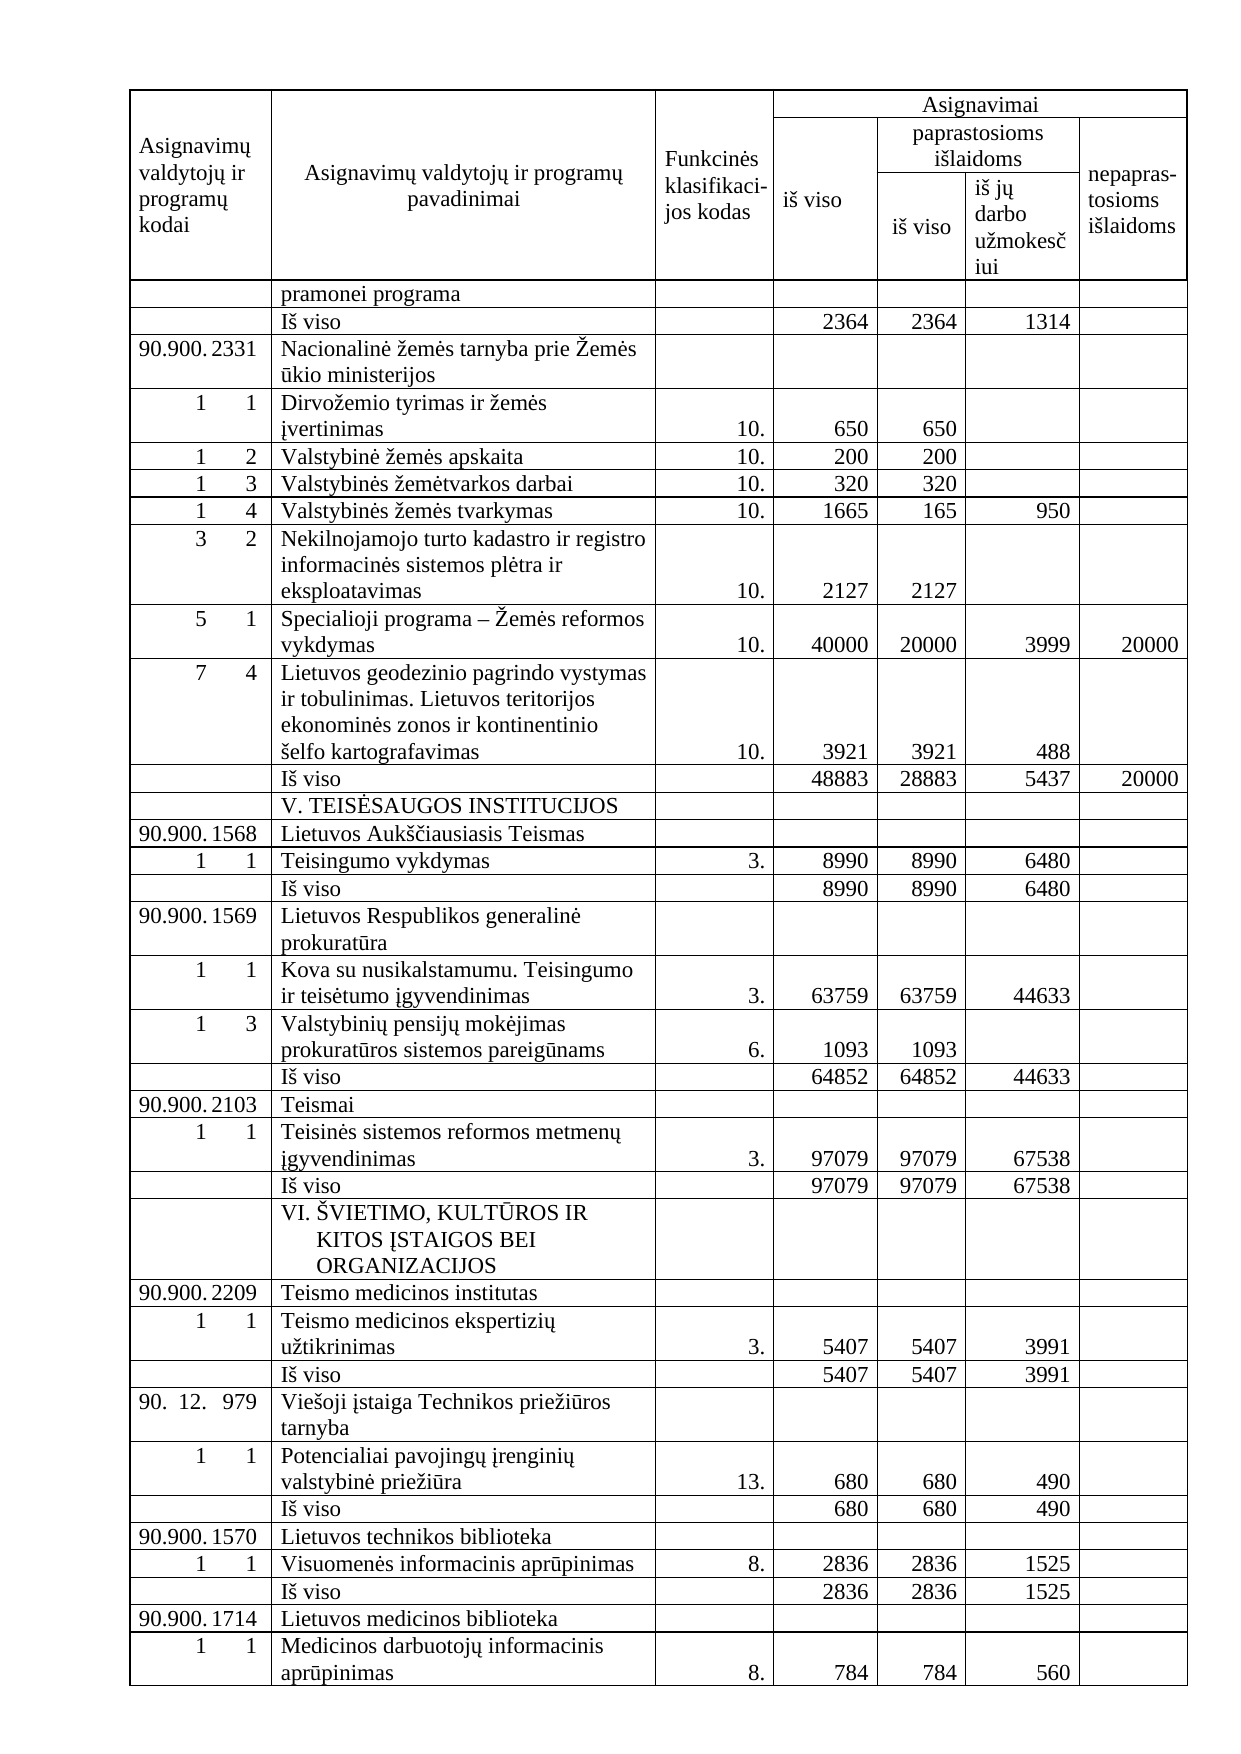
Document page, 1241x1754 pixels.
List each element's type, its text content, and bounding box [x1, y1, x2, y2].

table_cell [656, 335, 773, 388]
table_cell [1080, 956, 1187, 1009]
table_cell 650 [878, 389, 965, 442]
table_cell iš viso [878, 173, 965, 279]
table_cell 10. [656, 605, 773, 658]
table_cell Iš viso [272, 875, 655, 901]
table_cell 90. 900. 1714 [131, 1605, 271, 1631]
table_cell [1080, 1199, 1187, 1278]
table_cell 2127 [878, 525, 965, 604]
table_cell 1525 [966, 1550, 1079, 1577]
table_cell Lietuvos geodezinio pagrindo vystymas ir tobulinimas. Lietuvos teritorijos ekonominės zonos ir kontinentinio šelfo kartografavimas [272, 659, 655, 764]
table_cell [774, 793, 877, 819]
table_cell Teisingumo vykdymas [272, 848, 655, 874]
table_cell [656, 1605, 773, 1631]
table_cell 680 [878, 1442, 965, 1494]
table_cell Teismai [272, 1091, 655, 1117]
table_cell [966, 902, 1079, 955]
table_cell 10. [656, 659, 773, 764]
table_cell [774, 1280, 877, 1306]
table_cell 320 [878, 470, 965, 496]
table_cell Lietuvos medicinos biblioteka [272, 1605, 655, 1631]
table_cell 8990 [774, 848, 877, 874]
table_cell 165 [878, 498, 965, 524]
table_cell 10. [656, 525, 773, 604]
table_header Asignavimai [774, 91, 1186, 117]
table_cell 3. [656, 848, 773, 874]
table_cell 28883 [878, 765, 965, 792]
table_cell [656, 1064, 773, 1090]
table_cell 90. 900. 2209 [131, 1280, 271, 1306]
table_cell [966, 1523, 1079, 1549]
table_cell 20000 [1080, 765, 1187, 792]
table_cell 560 [966, 1633, 1079, 1685]
table_cell Nacionalinė žemės tarnyba prie Žemės ūkio ministerijos [272, 335, 655, 388]
table_cell 44633 [966, 1064, 1079, 1090]
table_cell 1314 [966, 308, 1079, 334]
table_cell [656, 281, 773, 307]
table_cell [878, 793, 965, 819]
table_cell 13. [656, 1442, 773, 1494]
table_cell [656, 1578, 773, 1604]
table_cell 8. [656, 1550, 773, 1577]
table_cell [966, 793, 1079, 819]
table_cell Dirvožemio tyrimas ir žemės įvertinimas [272, 389, 655, 442]
table_cell [1080, 902, 1187, 955]
table_cell [1080, 498, 1187, 524]
table_cell nepapras-tosioms išlaidoms [1080, 118, 1186, 279]
table_cell 784 [878, 1633, 965, 1685]
table_cell 3921 [774, 659, 877, 764]
table_cell [656, 1523, 773, 1549]
table_cell pramonei programa [272, 281, 655, 307]
table_cell 490 [966, 1496, 1079, 1522]
table_cell [656, 1199, 773, 1278]
table_cell 680 [878, 1496, 965, 1522]
table_cell 490 [966, 1442, 1079, 1494]
table_cell 2364 [774, 308, 877, 334]
table_cell [1080, 1633, 1187, 1685]
table_cell [656, 308, 773, 334]
table_cell 3991 [966, 1307, 1079, 1359]
table_cell 2836 [878, 1550, 965, 1577]
table_cell [1080, 1361, 1187, 1387]
table_cell [656, 1361, 773, 1387]
table_cell 5407 [774, 1307, 877, 1359]
table_cell [966, 470, 1079, 496]
table_cell [1080, 1010, 1187, 1062]
table_cell [966, 1091, 1079, 1117]
table_cell 6. [656, 1010, 773, 1062]
table_cell 48883 [774, 765, 877, 792]
table_cell Valstybinių pensijų mokėjimas prokuratūros sistemos pareigūnams [272, 1010, 655, 1062]
table_cell 2364 [878, 308, 965, 334]
table_cell [774, 1199, 877, 1278]
table_cell 1 4 [131, 498, 271, 524]
table_cell [966, 1280, 1079, 1306]
table_cell 3 2 [131, 525, 271, 604]
table_cell [131, 875, 271, 901]
table_cell Specialioji programa – Žemės reformos vykdymas [272, 605, 655, 658]
table_cell [1080, 820, 1187, 846]
table_cell 3921 [878, 659, 965, 764]
table_cell 5 1 [131, 605, 271, 658]
table_header Funkcinės klasifikaci-jos kodas [656, 91, 773, 279]
table_cell 8. [656, 1633, 773, 1685]
table_cell iš jų darbo užmokesčiui [966, 173, 1079, 279]
table_cell 5407 [878, 1307, 965, 1359]
table_cell Teismo medicinos ekspertizių užtikrinimas [272, 1307, 655, 1359]
table_cell [131, 765, 271, 792]
table_cell 10. [656, 443, 773, 469]
table_cell 1 1 [131, 956, 271, 1009]
table_cell 488 [966, 659, 1079, 764]
table_cell Teisinės sistemos reformos metmenų įgyvendinimas [272, 1118, 655, 1171]
table_cell 3999 [966, 605, 1079, 658]
table_cell [966, 443, 1079, 469]
table_cell [966, 1605, 1079, 1631]
table_cell 1665 [774, 498, 877, 524]
table_cell 5437 [966, 765, 1079, 792]
table_cell [878, 1199, 965, 1278]
table_cell [966, 1388, 1079, 1441]
table_cell [878, 335, 965, 388]
table_cell [656, 902, 773, 955]
table_cell [131, 308, 271, 334]
table_cell [131, 1578, 271, 1604]
table_cell Lietuvos Respublikos generalinė prokuratūra [272, 902, 655, 955]
table_cell 6480 [966, 848, 1079, 874]
table_cell Valstybinė žemės apskaita [272, 443, 655, 469]
table_cell 90. 900. 2103 [131, 1091, 271, 1117]
table_cell Iš viso [272, 308, 655, 334]
table_cell [131, 281, 271, 307]
table_cell 20000 [878, 605, 965, 658]
table_cell 63759 [774, 956, 877, 1009]
table_cell [1080, 525, 1187, 604]
table_cell 90. 900. 1570 [131, 1523, 271, 1549]
table_cell 97079 [878, 1118, 965, 1171]
table_cell [966, 281, 1079, 307]
table_cell [1080, 1118, 1187, 1171]
table_cell [1080, 1172, 1187, 1198]
table_cell [1080, 1064, 1187, 1090]
table_cell 1525 [966, 1578, 1079, 1604]
table_cell [1080, 1550, 1187, 1577]
table_cell [878, 820, 965, 846]
table_cell 10. [656, 389, 773, 442]
table_cell [656, 793, 773, 819]
table_cell 2127 [774, 525, 877, 604]
table_cell [1080, 1523, 1187, 1549]
table_cell [1080, 308, 1187, 334]
table_cell 8990 [878, 848, 965, 874]
table_cell 1 1 [131, 1633, 271, 1685]
table_cell 67538 [966, 1118, 1079, 1171]
table_cell [966, 1010, 1079, 1062]
table_cell VI. Švietimo, kultūros ir kitos įstaigos bei organizacijos [272, 1199, 655, 1278]
table_cell [131, 1496, 271, 1522]
table_cell [966, 389, 1079, 442]
table_cell 63759 [878, 956, 965, 1009]
table_cell 97079 [774, 1172, 877, 1198]
table_cell [131, 793, 271, 819]
table_cell [1080, 1307, 1187, 1359]
table_cell 90. 900. 1568 [131, 820, 271, 846]
table_cell [1080, 659, 1187, 764]
table_cell Valstybinės žemėtvarkos darbai [272, 470, 655, 496]
table_cell 1 1 [131, 1442, 271, 1494]
table_header Asignavimų valdytojų ir programų kodai [131, 91, 271, 279]
table_cell 5407 [774, 1361, 877, 1387]
table_cell 3. [656, 1118, 773, 1171]
table_cell 64852 [774, 1064, 877, 1090]
table_cell 2836 [774, 1578, 877, 1604]
table_cell 8990 [878, 875, 965, 901]
table_cell Viešoji įstaiga Technikos priežiūros tarnyba [272, 1388, 655, 1441]
table_cell [1080, 281, 1187, 307]
table_cell 7 4 [131, 659, 271, 764]
table_cell 1 3 [131, 1010, 271, 1062]
table_cell Iš viso [272, 1361, 655, 1387]
table_cell [774, 1523, 877, 1549]
table_cell 6480 [966, 875, 1079, 901]
table_cell [878, 902, 965, 955]
table_cell Iš viso [272, 1578, 655, 1604]
table_cell 680 [774, 1496, 877, 1522]
table_cell [774, 281, 877, 307]
table_cell [774, 1091, 877, 1117]
table_cell [966, 1199, 1079, 1278]
table_cell 40000 [774, 605, 877, 658]
table_cell 320 [774, 470, 877, 496]
table_cell 10. [656, 498, 773, 524]
table_cell 5407 [878, 1361, 965, 1387]
table_cell 97079 [774, 1118, 877, 1171]
table_cell 1 1 [131, 848, 271, 874]
table_cell Valstybinės žemės tvarkymas [272, 498, 655, 524]
table_cell [1080, 1605, 1187, 1631]
table_cell [131, 1199, 271, 1278]
table_cell [966, 525, 1079, 604]
table_cell [656, 1091, 773, 1117]
table_cell [1080, 443, 1187, 469]
table_cell [774, 1605, 877, 1631]
table_cell 1 1 [131, 1118, 271, 1171]
table_cell Iš viso [272, 1064, 655, 1090]
table_cell Lietuvos Aukščiausiasis Teismas [272, 820, 655, 846]
table_cell [774, 902, 877, 955]
table_cell [878, 1605, 965, 1631]
table_cell 1 3 [131, 470, 271, 496]
table_cell [1080, 470, 1187, 496]
table_cell [878, 281, 965, 307]
table_cell 784 [774, 1633, 877, 1685]
table_cell 20000 [1080, 605, 1187, 658]
table_cell [966, 335, 1079, 388]
table_cell 2836 [878, 1578, 965, 1604]
table_cell 10. [656, 470, 773, 496]
table_cell 3. [656, 1307, 773, 1359]
table_cell [656, 875, 773, 901]
table_cell 97079 [878, 1172, 965, 1198]
table_cell [1080, 848, 1187, 874]
table_cell [1080, 1091, 1187, 1117]
table_cell 1 1 [131, 1307, 271, 1359]
table_cell 8990 [774, 875, 877, 901]
table_cell 44633 [966, 956, 1079, 1009]
table_cell [774, 820, 877, 846]
table_cell 1093 [878, 1010, 965, 1062]
table_cell [1080, 335, 1187, 388]
table_cell [1080, 875, 1187, 901]
table_cell [1080, 1578, 1187, 1604]
table_cell [131, 1361, 271, 1387]
table_cell Kova su nusikalstamumu. Teisingumo ir teisėtumo įgyvendinimas [272, 956, 655, 1009]
table_cell [774, 1388, 877, 1441]
table_cell [774, 335, 877, 388]
table_cell 200 [774, 443, 877, 469]
table_cell V. Teisėsaugos institucijos [272, 793, 655, 819]
table_cell [131, 1064, 271, 1090]
table_cell Teismo medicinos institutas [272, 1280, 655, 1306]
table_cell [878, 1091, 965, 1117]
table_cell 1 2 [131, 443, 271, 469]
table_cell 90. 900. 1569 [131, 902, 271, 955]
table_cell [131, 1172, 271, 1198]
table_cell [1080, 793, 1187, 819]
table_cell Iš viso [272, 1496, 655, 1522]
table_cell [878, 1523, 965, 1549]
table_cell 3991 [966, 1361, 1079, 1387]
table_cell 950 [966, 498, 1079, 524]
table_cell [1080, 1280, 1187, 1306]
table_cell [878, 1280, 965, 1306]
table_cell Potencialiai pavojingų įrenginių valstybinė priežiūra [272, 1442, 655, 1494]
table_cell 200 [878, 443, 965, 469]
table_cell 67538 [966, 1172, 1079, 1198]
table_cell [656, 1388, 773, 1441]
table_cell [1080, 389, 1187, 442]
table_cell 64852 [878, 1064, 965, 1090]
table_cell 90. 900. 2331 [131, 335, 271, 388]
table_cell 1 1 [131, 1550, 271, 1577]
table_cell 90. 12. 979 [131, 1388, 271, 1441]
table_cell [656, 820, 773, 846]
table_cell 3. [656, 956, 773, 1009]
table_cell paprastosioms išlaidoms [878, 118, 1079, 172]
table_cell [656, 765, 773, 792]
table_cell 680 [774, 1442, 877, 1494]
table_cell [1080, 1496, 1187, 1522]
table_cell Iš viso [272, 765, 655, 792]
table_cell [1080, 1388, 1187, 1441]
table_cell Visuomenės informacinis aprūpinimas [272, 1550, 655, 1577]
table_cell Medicinos darbuotojų informacinis aprūpinimas [272, 1633, 655, 1685]
table_cell iš viso [774, 118, 877, 279]
table_cell Nekilnojamojo turto kadastro ir registro informacinės sistemos plėtra ir eksploatavimas [272, 525, 655, 604]
table_cell [656, 1496, 773, 1522]
table_cell Lietuvos technikos biblioteka [272, 1523, 655, 1549]
table_cell [656, 1172, 773, 1198]
table_cell 1 1 [131, 389, 271, 442]
table_cell [656, 1280, 773, 1306]
table_cell 650 [774, 389, 877, 442]
table_cell 2836 [774, 1550, 877, 1577]
table_cell [878, 1388, 965, 1441]
table_cell [966, 820, 1079, 846]
table_cell 1093 [774, 1010, 877, 1062]
table_cell Iš viso [272, 1172, 655, 1198]
table_header Asignavimų valdytojų ir programų pavadinimai [272, 91, 655, 279]
table_cell [1080, 1442, 1187, 1494]
